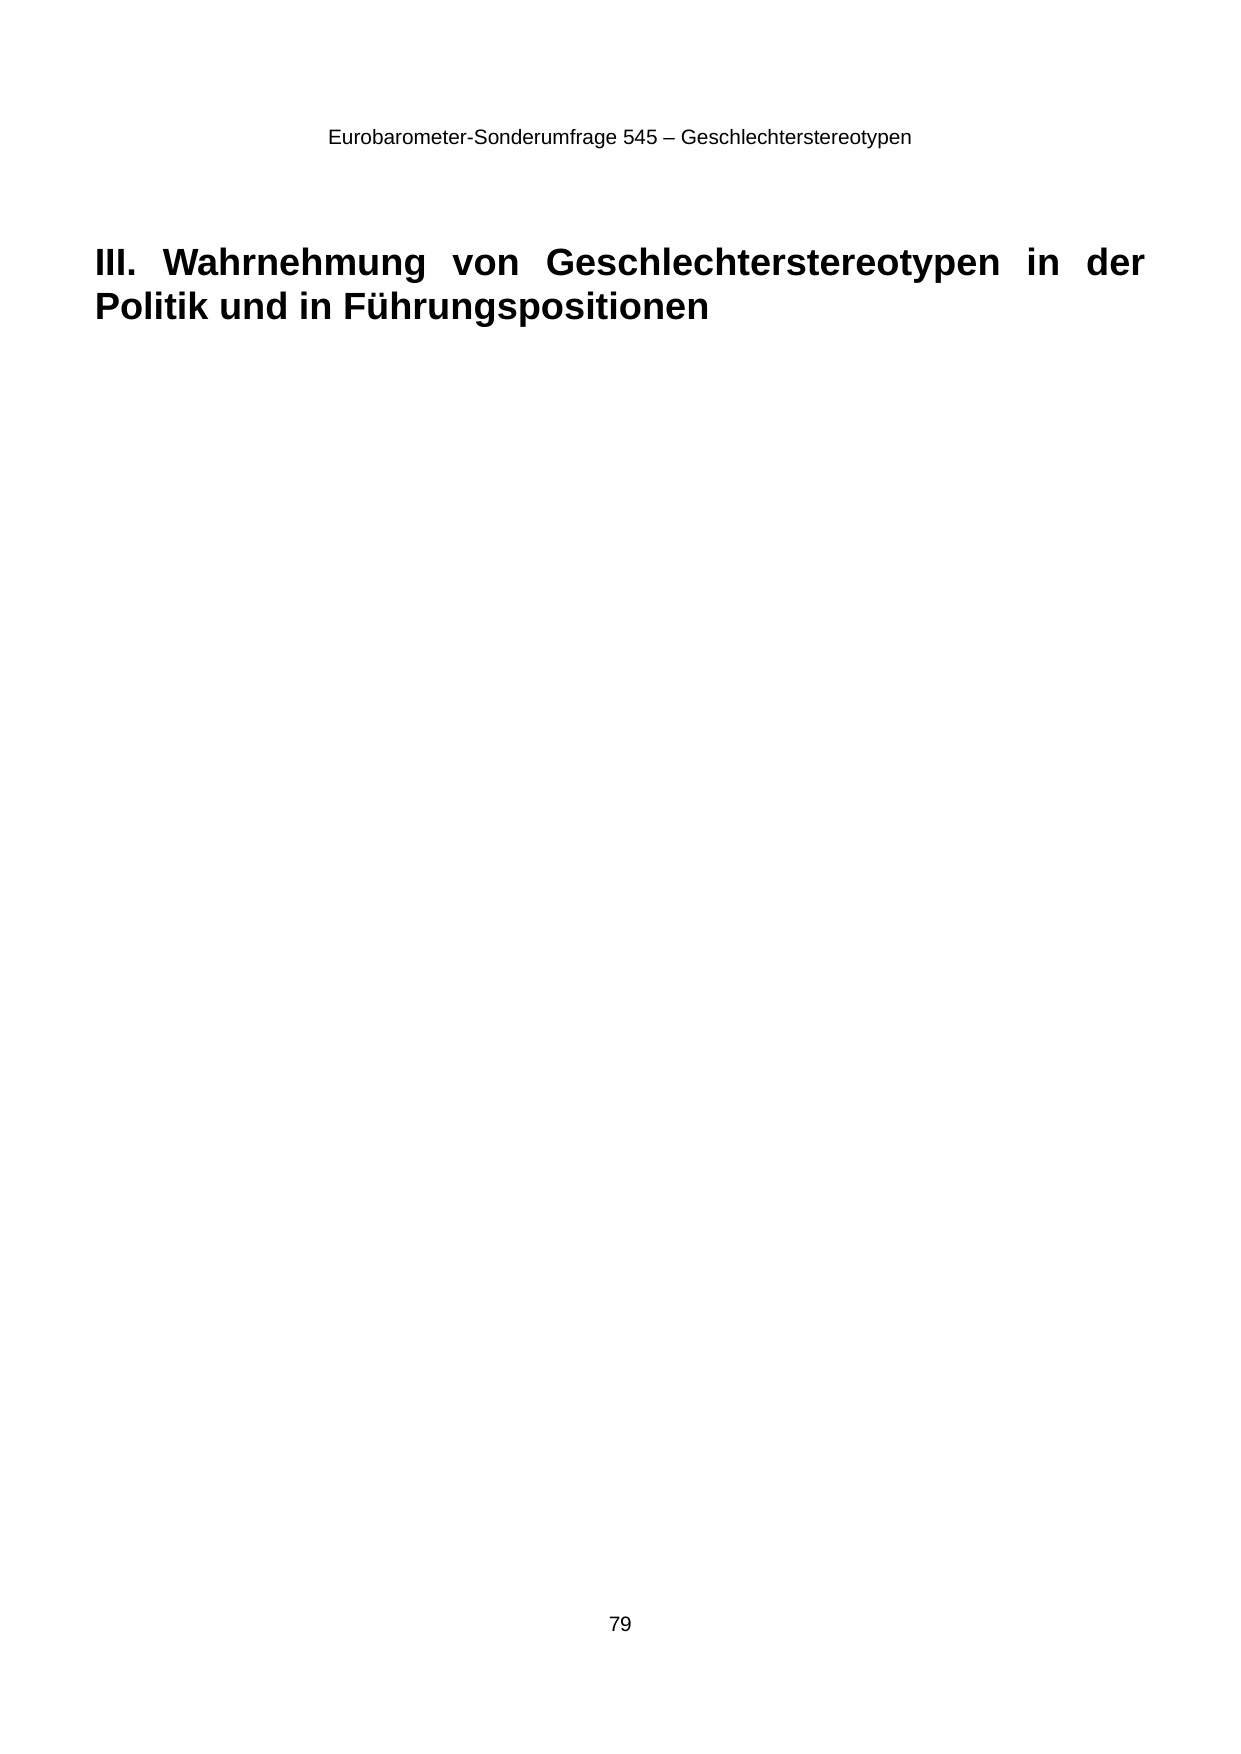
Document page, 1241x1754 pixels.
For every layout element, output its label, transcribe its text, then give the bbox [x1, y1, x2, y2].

subtitle III. Wahrnehmung von Geschlechterstereotypen in der Politik und in Führungspositionen [94, 240, 1146, 327]
